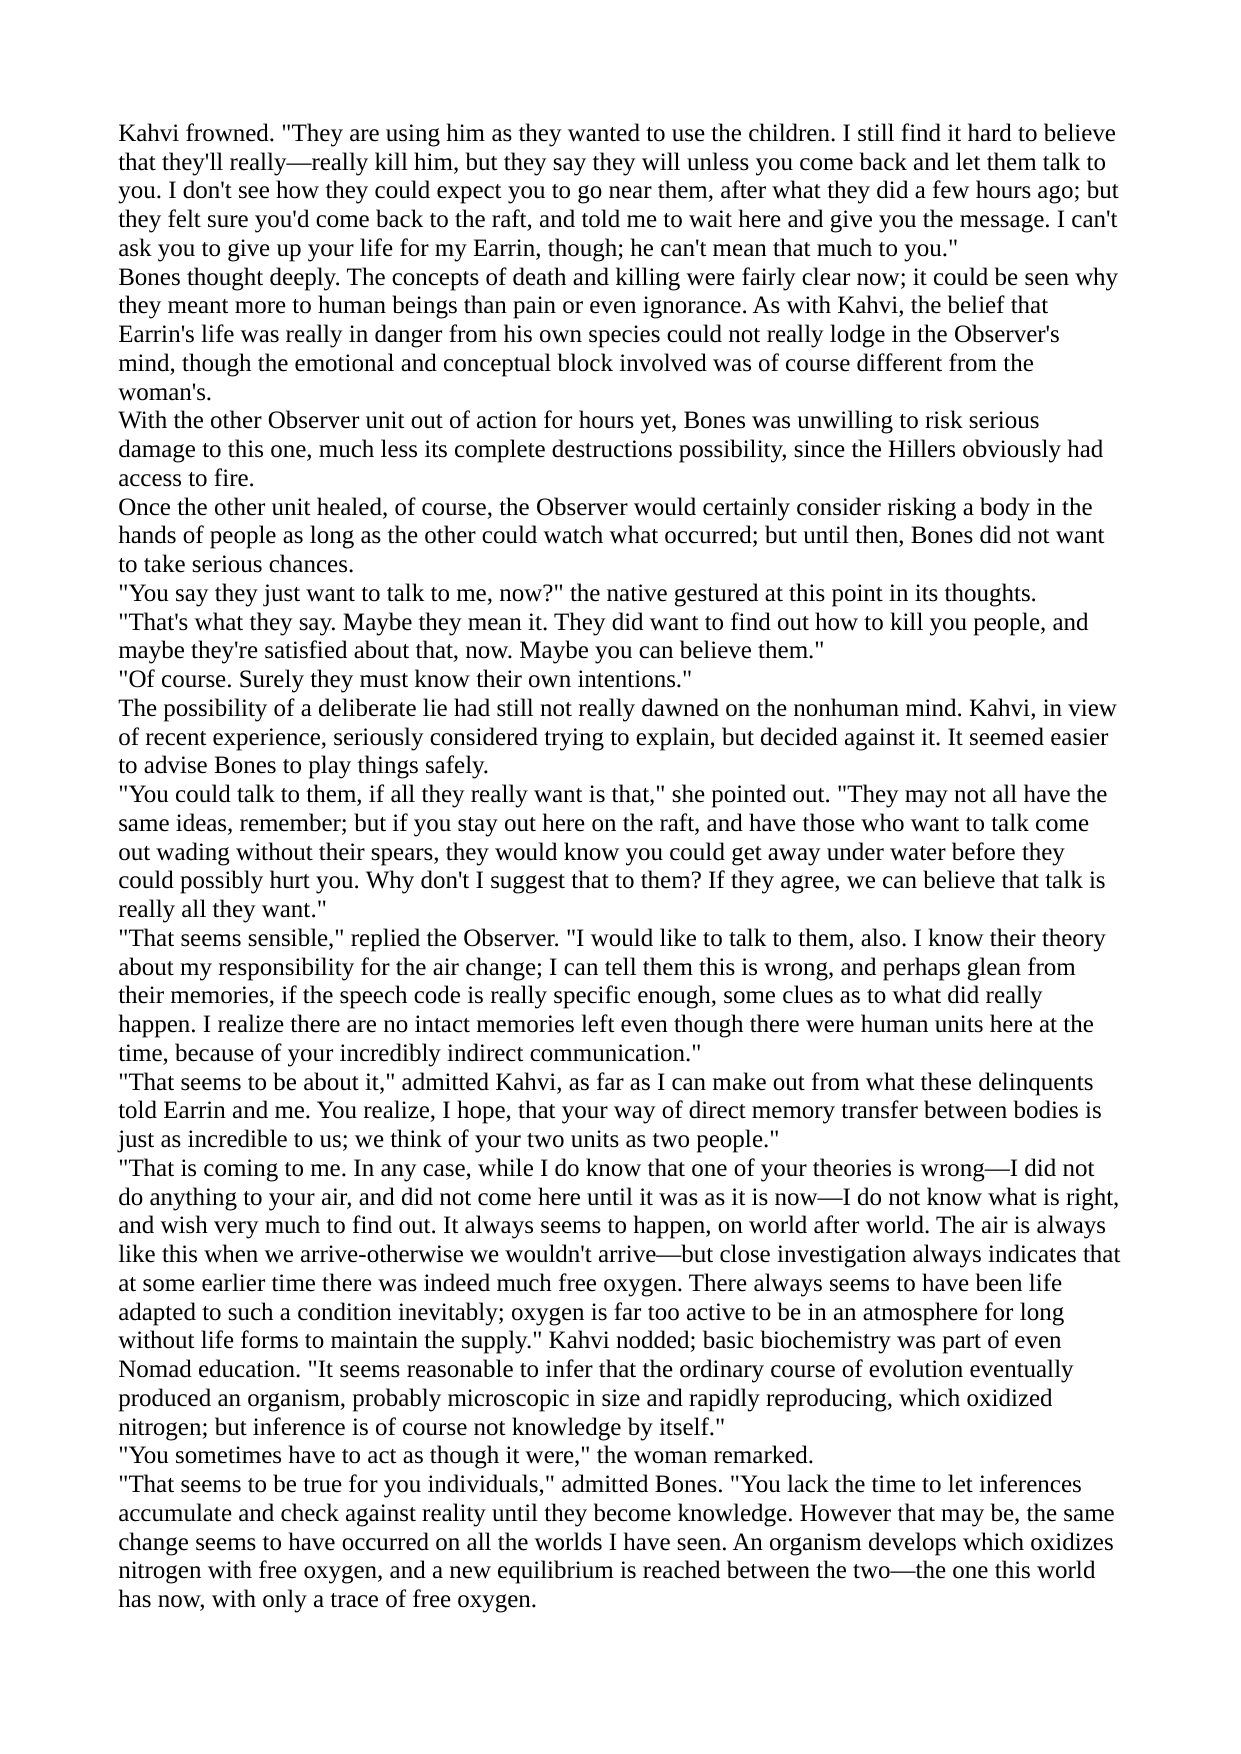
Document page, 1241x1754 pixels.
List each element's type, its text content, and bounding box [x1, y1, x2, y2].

text "You sometimes have to act as though it were," the woman remarked. [118, 1441, 1122, 1469]
text Bones thought deeply. The concepts of death and killing were fairly clear now; it could be seen why they meant more to human beings than pain or even ignorance. As with Kahvi, the belief that Earrin's life was really in danger from his own species could not really lodge in the Observer's mind, though the emotional and conceptual block involved was of course different from the woman's. [118, 262, 1122, 406]
text The possibility of a deliberate lie had still not really dawned on the nonhuman mind. Kahvi, in view of recent experience, seriously considered trying to explain, but decided against it. It seemed easier to advise Bones to play things safely. [118, 693, 1122, 779]
text "That seems to be about it," admitted Kahvi, as far as I can make out from what these delinquents told Earrin and me. You realize, I hope, that your way of direct memory transfer between bodies is just as incredible to us; we think of your two units as two people." [118, 1067, 1122, 1153]
text Kahvi frowned. "They are using him as they wanted to use the children. I still find it hard to believe that they'll really—really kill him, but they say they will unless you come back and let them talk to you. I don't see how they could expect you to go near them, after what they did a few hours ago; but they felt sure you'd come back to the raft, and told me to wait here and give you the message. I can't ask you to give up your life for my Earrin, though; he can't mean that much to you." [118, 118, 1122, 262]
text Once the other unit healed, of course, the Observer would certainly consider risking a body in the hands of people as long as the other could watch what occurred; but until then, Bones did not want to take serious chances. [118, 492, 1122, 578]
text "That seems sensible," replied the Observer. "I would like to talk to them, also. I know their theory about my responsibility for the air change; I can tell them this is wrong, and perhaps glean from their memories, if the speech code is really specific enough, some clues as to what did really happen. I realize there are no intact memories left even though there were human units here at the time, because of your incredibly indirect communication." [118, 923, 1122, 1067]
text "You say they just want to talk to me, now?" the native gestured at this point in its thoughts. [118, 578, 1122, 607]
text "That's what they say. Maybe they mean it. They did want to find out how to kill you people, and maybe they're satisfied about that, now. Maybe you can believe them." [118, 607, 1122, 664]
text "You could talk to them, if all they really want is that," she pointed out. "They may not all have the same ideas, remember; but if you stay out here on the raft, and have those who want to talk come out wading without their spears, they would know you could get away under water before they could possibly hurt you. Why don't I suggest that to them? If they agree, we can believe that talk is really all they want." [118, 779, 1122, 923]
text "That is coming to me. In any case, while I do know that one of your theories is wrong—I did not do anything to your air, and did not come here until it was as it is now—I do not know what is right, and wish very much to find out. It always seems to happen, on world after world. The air is always like this when we arrive-otherwise we wouldn't arrive—but close investigation always indicates that at some earlier time there was indeed much free oxygen. There always seems to have been life adapted to such a condition inevitably; oxygen is far too active to be in an atmosphere for long without life forms to maintain the supply." Kahvi nodded; basic biochemistry was part of even Nomad education. "It seems reasonable to infer that the ordinary course of evolution eventually produced an organism, probably microscopic in size and rapidly reproducing, which oxidized nitrogen; but inference is of course not knowledge by itself." [118, 1153, 1122, 1441]
text "That seems to be true for you individuals," admitted Bones. "You lack the time to let inferences accumulate and check against reality until they become knowledge. However that may be, the same change seems to have occurred on all the worlds I have seen. An organism develops which oxidizes nitrogen with free oxygen, and a new equilibrium is reached between the two—the one this world has now, with only a trace of free oxygen. [118, 1469, 1122, 1613]
text With the other Observer unit out of action for hours yet, Bones was unwilling to risk serious damage to this one, much less its complete destructions possibility, since the Hillers obviously had access to fire. [118, 406, 1122, 492]
text "Of course. Surely they must know their own intentions." [118, 664, 1122, 693]
